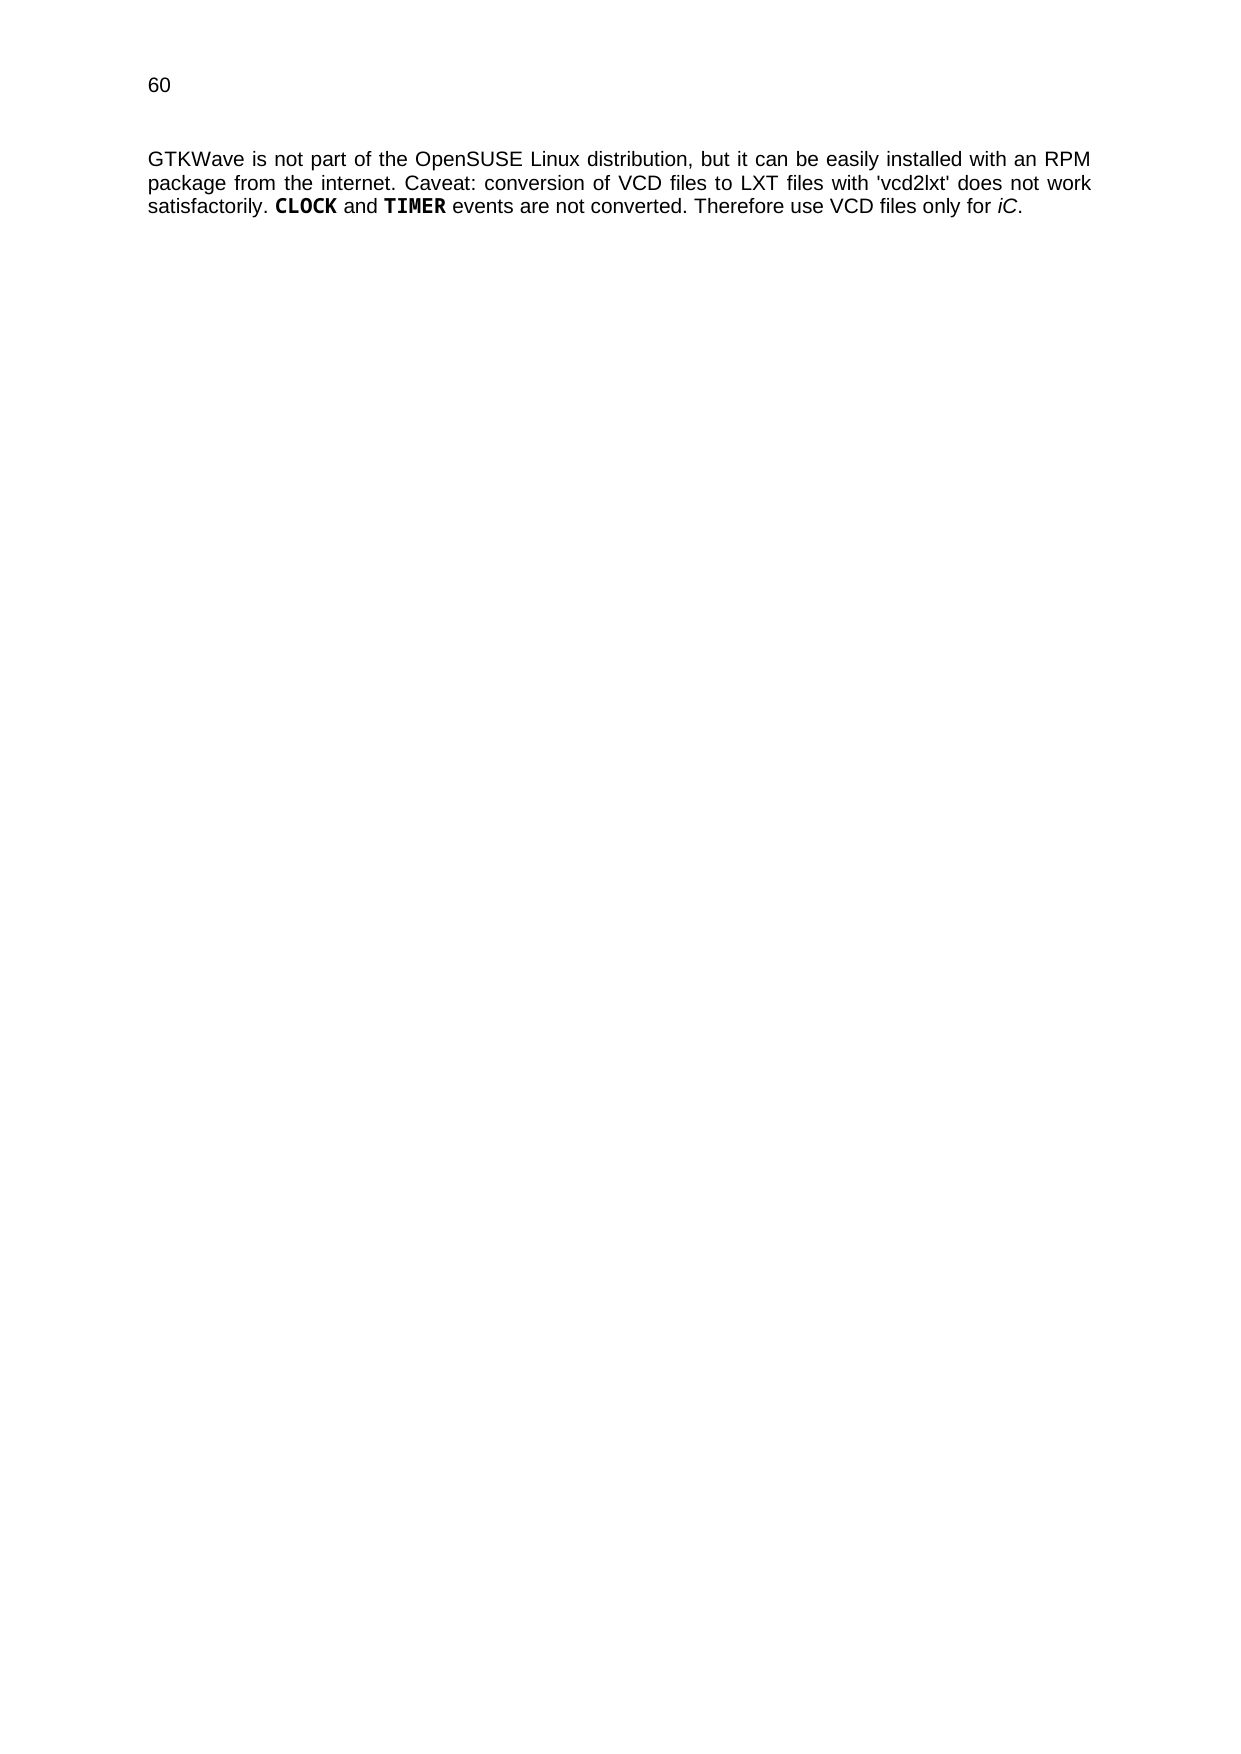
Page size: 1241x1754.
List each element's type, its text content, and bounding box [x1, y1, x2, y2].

text GTKWave is not part of the OpenSUSE Linux distribution, but it can be easily installed with an RPM package from the internet. Caveat: conversion of VCD files to LXT files with 'vcd2lxt' does not work satisfactorily. CLOCK and TIMER events are not converted. Therefore use VCD files only for iC. [148, 148, 1092, 219]
